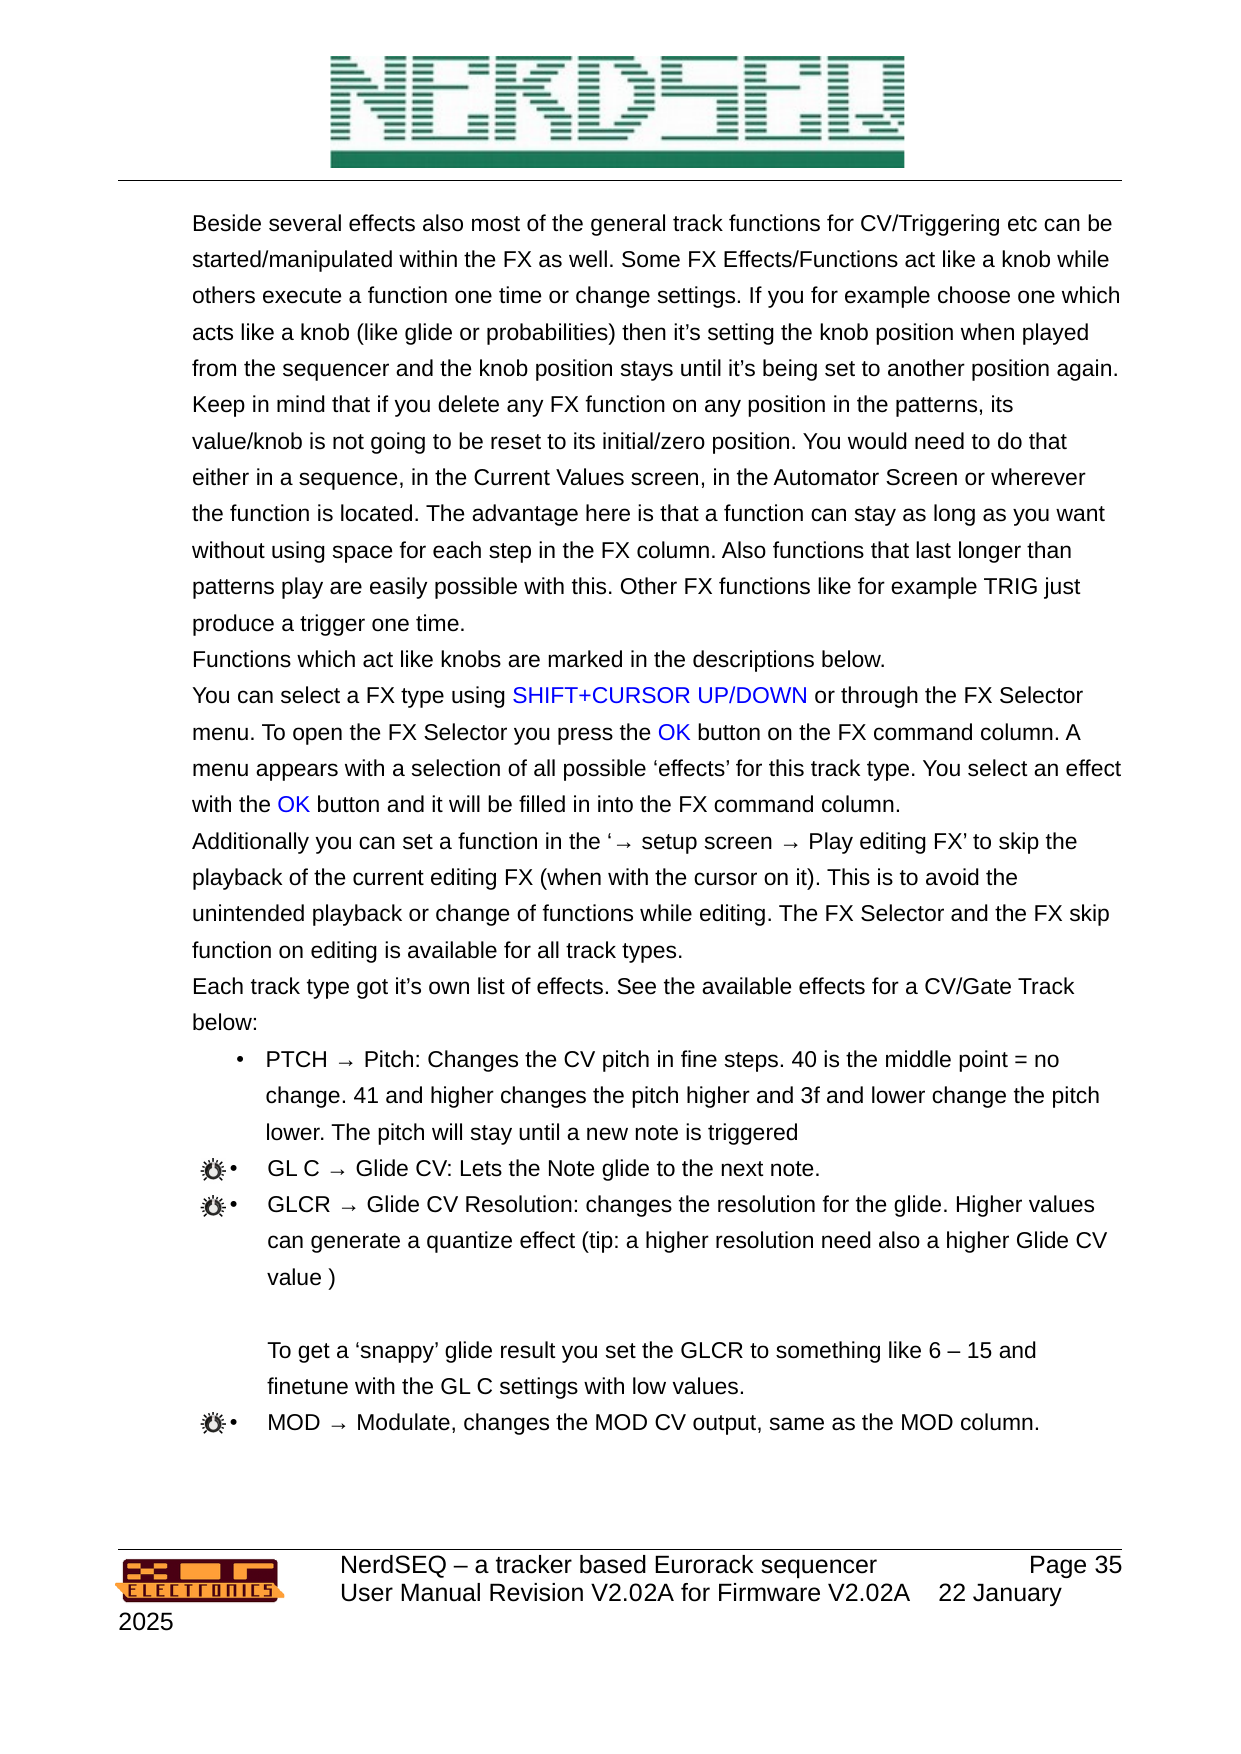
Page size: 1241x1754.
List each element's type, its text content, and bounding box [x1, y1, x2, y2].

picture [200, 1158, 226, 1184]
list GLCR → Glide CV Resolution: changes the resolution for the glide. Higher values can generate a quantize effect (tip: a higher resolution need also a higher Glide CV value ) To get a ‘snappy’ glide result you set the GLCR to something like 6 – 15 and finetune with the GL C settings with low values. [229, 1191, 1122, 1399]
picture [330, 56, 905, 168]
list GL C → Glide CV: Lets the Note glide to the next note. [229, 1155, 1122, 1181]
picture [200, 1412, 226, 1437]
picture [115, 1555, 285, 1605]
list MOD → Modulate, changes the MOD CV output, same as the MOD column. [229, 1409, 1122, 1436]
list PTCH → Pitch: Changes the CV pitch in fine steps. 40 is the middle point = no change. 41 and higher changes the pitch higher and 3f and lower change the pitch [236, 1046, 1122, 1108]
list Beside several effects also most of the general track functions for CV/Triggering etc can be started/manipulated within the FX as well. Some FX Effects/Functions act like a knob while others execute a function one time or change settings. If you for example choose one which acts like a knob (like glide or probabilities) then it’s setting the knob position when played from the sequencer and the knob position stays until it’s being set to another position again. Keep in mind that if you delete any FX function on any position in the patterns, its value/knob is not going to be reset to its initial/zero position. You would need to do that either in a sequence, in the Current Values screen, in the Automator Screen or wherever the function is located. The advantage here is that a function can stay as long as you want without using space for each step in the FX column. Also functions that last longer than patterns play are easily possible with this. Other FX functions like for example TRIG just produce a trigger one time. Functions which act like knobs are marked in the descriptions below. You can select a FX type using SHIFT+CURSOR UP/DOWN or through the FX Selector menu. To open the FX Selector you press the OK button on the FX command column. A menu appears with a selection of all possible ‘effects’ for this track type. You select an effect with the OK button and it will be filled in into the FX command column. [162, 209, 1122, 818]
list lower. The pitch will stay until a new note is triggered [236, 1118, 1122, 1145]
picture [200, 1195, 226, 1220]
list Additionally you can set a function in the ‘→ setup screen → Play editing FX’ to skip the playback of the current editing FX (when with the cursor on it). This is to avoid the unintended playback or change of functions while editing. The FX Selector and the FX skip function on editing is available for all track types. Each track type got it’s own list of effects. See the available effects for a CV/Gate Track below: [162, 828, 1122, 1036]
